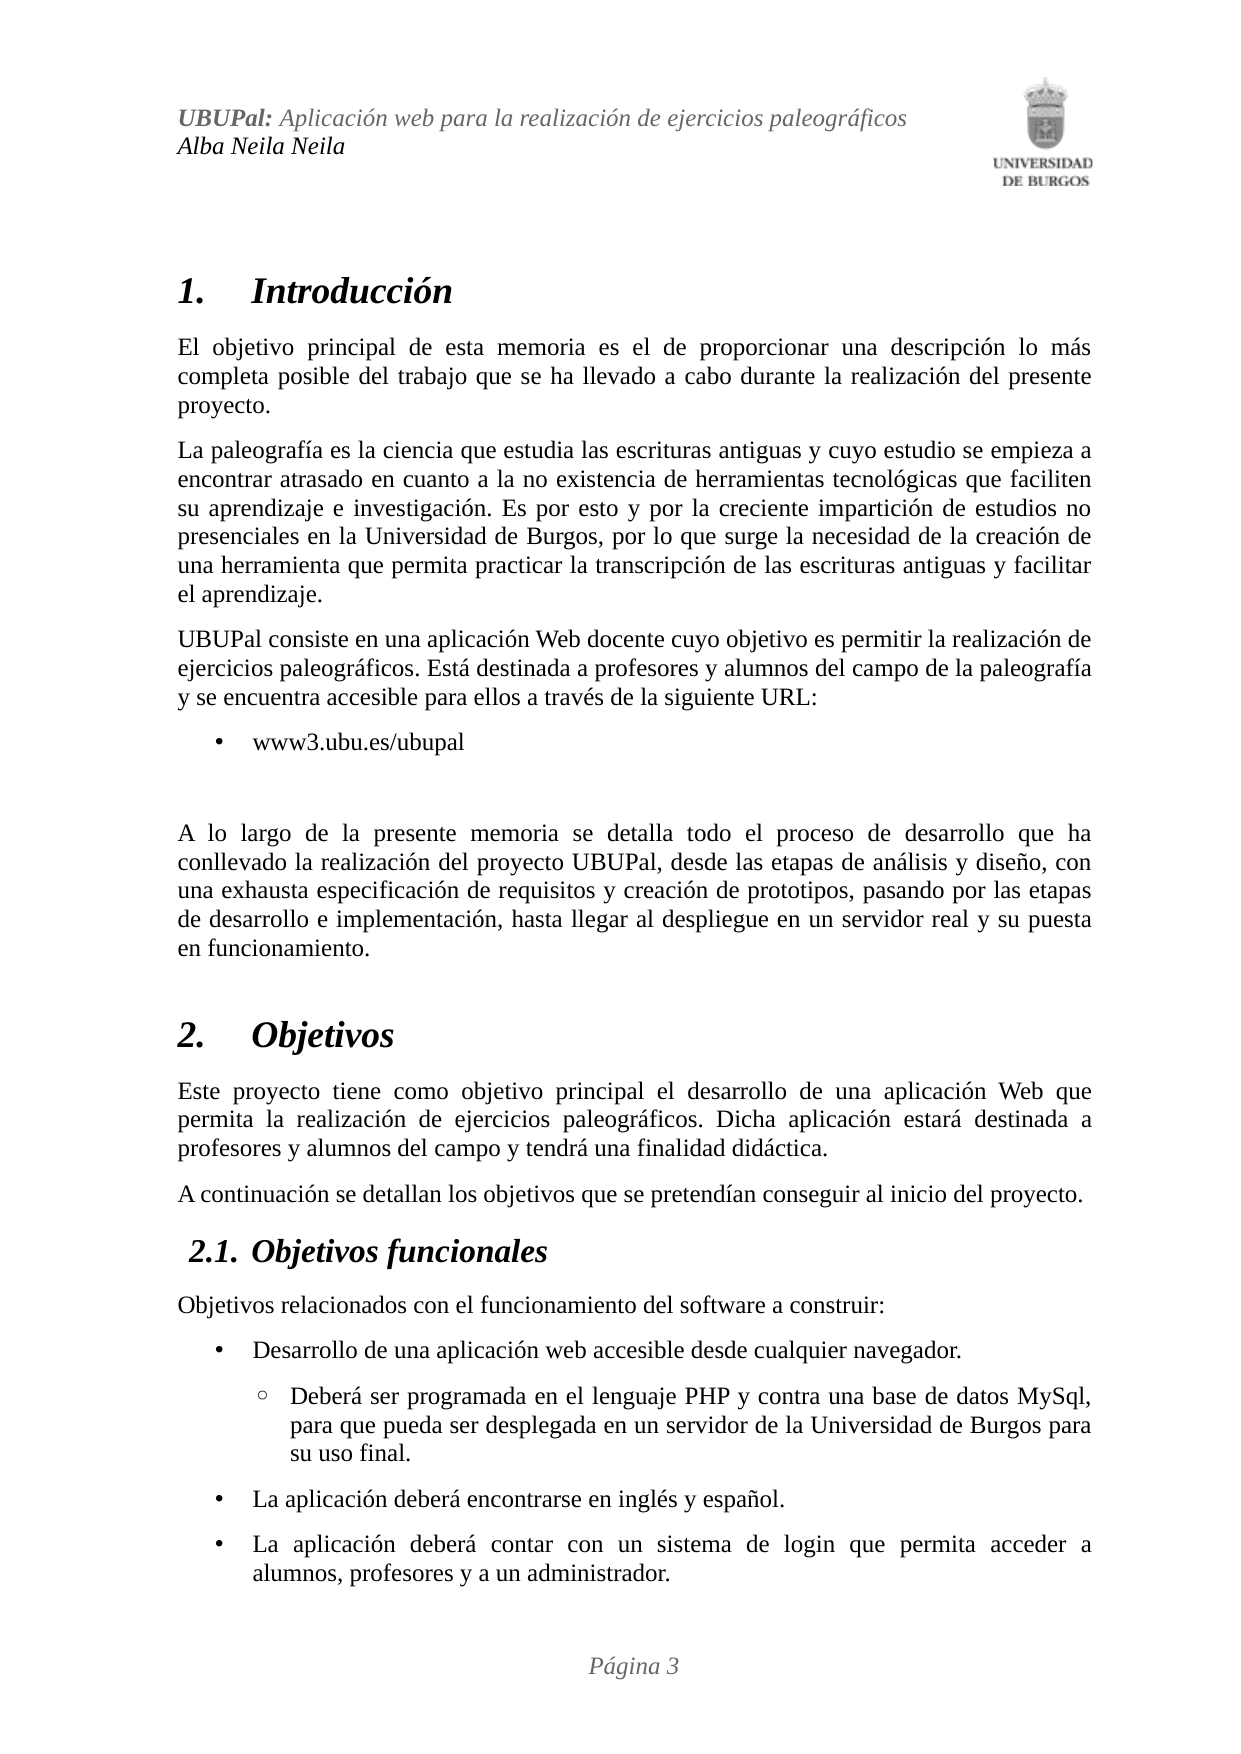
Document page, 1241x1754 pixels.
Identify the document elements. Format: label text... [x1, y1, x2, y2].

text A lo largo de la presente memoria se detalla todo el proceso de desarrollo que ha conllevado la realización del proyecto UBUPal, desde las etapas de análisis y diseño, con una exhausta especificación de requisitos y creación de prototipos, pasando por las etapas de desarrollo e implementación, hasta llegar al despliegue en un servidor real y su puesta en funcionamiento. [177, 818, 1092, 962]
list La aplicación deberá encontrarse en inglés y español. [215, 1484, 1092, 1513]
text La paleografía es la ciencia que estudia las escrituras antiguas y cuyo estudio se empieza a encontrar atrasado en cuanto a la no existencia de herramientas tecnológicas que faciliten su aprendizaje e investigación. Es por esto y por la creciente impartición de estudios no presenciales en la Universidad de Burgos, por lo que surge la necesidad de la creación de una herramienta que permita practicar la transcripción de las escrituras antiguas y facilitar el aprendizaje. [177, 435, 1092, 608]
picture [993, 77, 1093, 186]
text Objetivos relacionados con el funcionamiento del software a construir: [177, 1290, 1092, 1319]
subtitle Objetivos funcionales [189, 1231, 1092, 1269]
subtitle Objetivos [177, 1012, 1092, 1055]
list www3.ubu.es/ubupal [215, 727, 1092, 756]
list Deberá ser programada en el lenguaje PHP y contra una base de datos MySql, para que pueda ser desplegada en un servidor de la Universidad de Burgos para su uso final. [252, 1381, 1092, 1467]
subtitle Introducción [177, 268, 1092, 312]
text A continuación se detallan los objetivos que se pretendían conseguir al inicio del proyecto. [177, 1179, 1092, 1207]
list La aplicación deberá contar con un sistema de login que permita acceder a alumnos, profesores y a un administrador. [215, 1529, 1092, 1587]
list Desarrollo de una aplicación web accesible desde cualquier navegador. [215, 1336, 1092, 1364]
text El objetivo principal de esta memoria es el de proporcionar una descripción lo más completa posible del trabajo que se ha llevado a cabo durante la realización del presente proyecto. [177, 332, 1092, 418]
text UBUPal consiste en una aplicación Web docente cuyo objetivo es permitir la realización de ejercicios paleográficos. Está destinada a profesores y alumnos del campo de la paleografía y se encuentra accesible para ellos a través de la siguiente URL: [177, 624, 1092, 711]
text Este proyecto tiene como objetivo principal el desarrollo de una aplicación Web que permita la realización de ejercicios paleográficos. Dicha aplicación estará destinada a profesores y alumnos del campo y tendrá una finalidad didáctica. [177, 1076, 1092, 1162]
